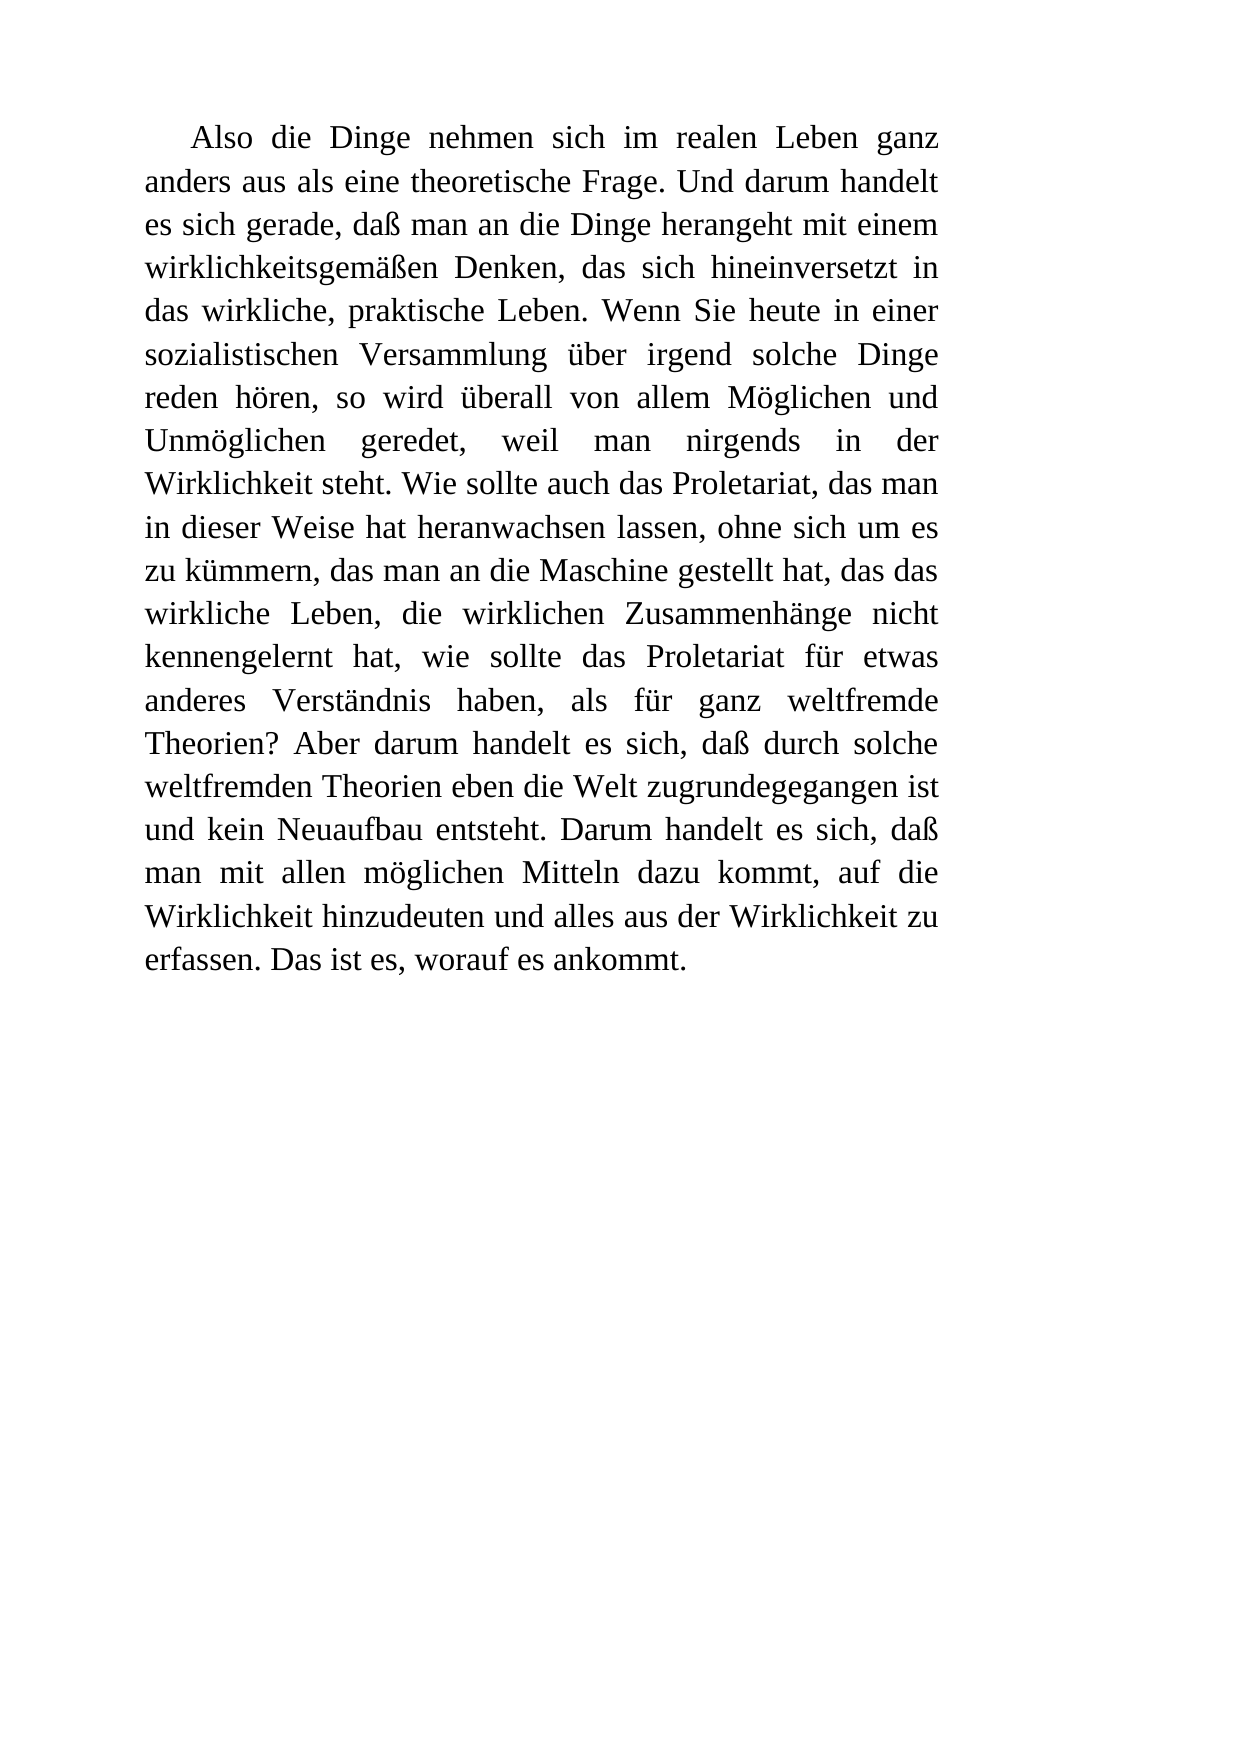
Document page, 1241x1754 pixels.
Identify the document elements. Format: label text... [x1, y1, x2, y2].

text Also die Dinge nehmen sich im realen Leben ganz anders aus als eine theoretische Frage. Und darum handelt es sich gerade, daß man an die Dinge herangeht mit einem wirklichkeitsgemäßen Denken, das sich hineinversetzt in das wirkliche, praktische Leben. Wenn Sie heute in einer sozialistischen Versammlung über irgend solche Dinge reden hören, so wird überall von allem Möglichen und Unmöglichen geredet, weil man nirgends in der Wirklichkeit steht. Wie sollte auch das Proletariat, das man in dieser Weise hat heranwachsen lassen, ohne sich um es zu kümmern, das man an die Maschine gestellt hat, das das wirkliche Leben, die wirklichen Zusammenhänge nicht kennengelernt hat, wie sollte das Proletariat für etwas anderes Verständnis haben, als für ganz weltfremde Theorien? Aber darum handelt es sich, daß durch solche weltfremden Theorien eben die Welt zugrundegegangen ist und kein Neuaufbau entsteht. Darum handelt es sich, daß man mit allen möglichen Mitteln dazu kommt, auf die Wirklichkeit hinzudeuten und alles aus der Wirklichkeit zu erfassen. Das ist es, worauf es ankommt. [144, 118, 939, 977]
